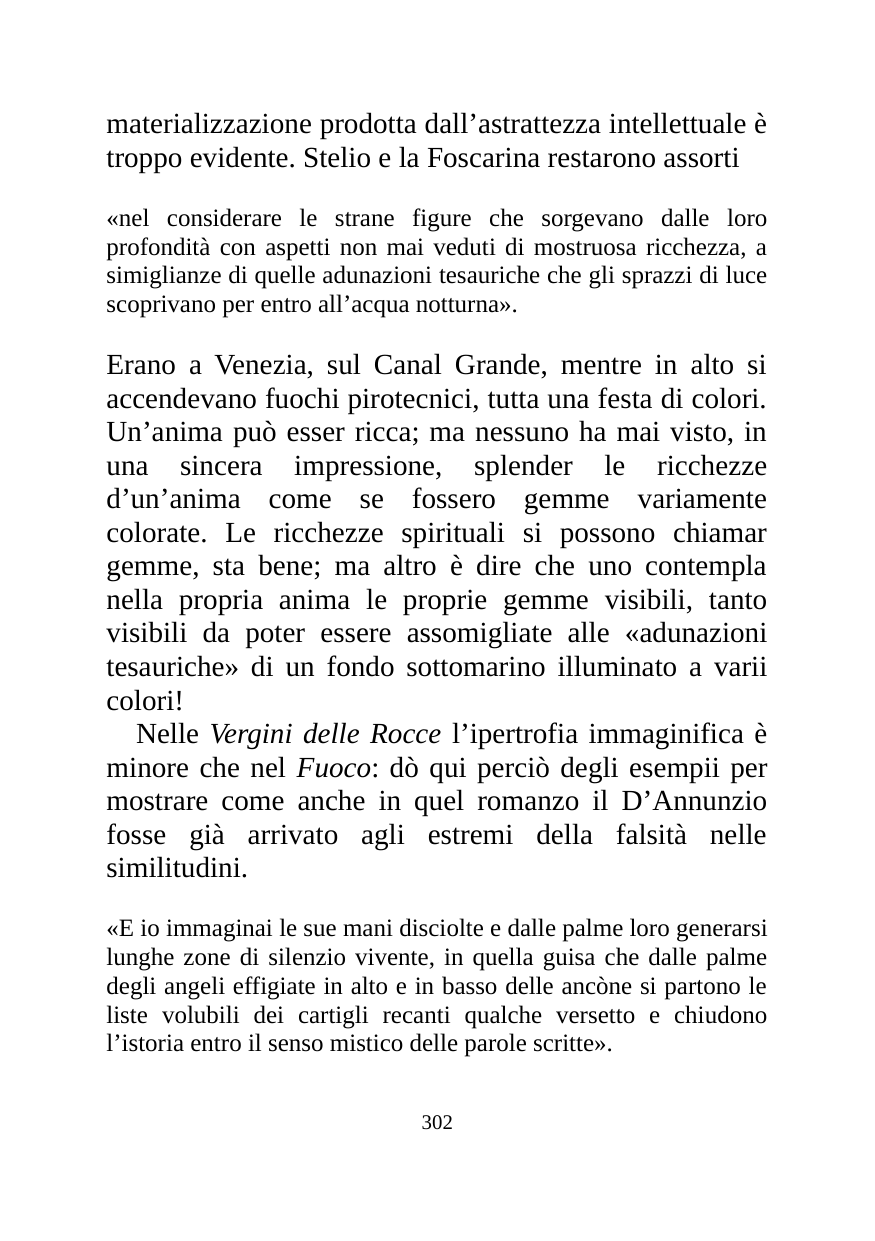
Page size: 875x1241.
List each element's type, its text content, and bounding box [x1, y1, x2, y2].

text materializzazione prodotta dall’astrattezza intellettuale è troppo evidente. Stelio e la Foscarina restarono assorti [106, 106, 768, 173]
text Nelle Vergini delle Rocce l’ipertrofia immaginifica è minore che nel Fuoco: dò qui perciò degli esempii per mostrare come anche in quel romanzo il D’Annunzio fosse già arrivato agli estremi della falsità nelle similitudini. [106, 716, 768, 884]
text Erano a Venezia, sul Canal Grande, mentre in alto si accendevano fuochi pirotecnici, tutta una festa di colori. Un’anima può esser ricca; ma nessuno ha mai visto, in una sincera impressione, splender le ricchezze d’un’anima come se fossero gemme variamente colorate. Le ricchezze spirituali si possono chiamar gemme, sta bene; ma altro è dire che uno contempla nella propria anima le proprie gemme visibili, tanto visibili da poter essere assomigliate alle «adunazioni tesauriche» di un fondo sottomarino illuminato a varii colori! [106, 347, 768, 716]
text «nel considerare le strane figure che sorgevano dalle loro profondità con aspetti non mai veduti di mostruosa ricchezza, a simiglianze di quelle adunazioni tesauriche che gli sprazzi di luce scoprivano per entro all’acqua notturna». [106, 203, 768, 318]
text «E io immaginai le sue mani disciolte e dalle palme loro generarsi lunghe zone di silenzio vivente, in quella guisa che dalle palme degli angeli effigiate in alto e in basso delle ancòne si partono le liste volubili dei cartigli recanti qualche versetto e chiudono l’istoria entro il senso mistico delle parole scritte». [106, 913, 768, 1057]
